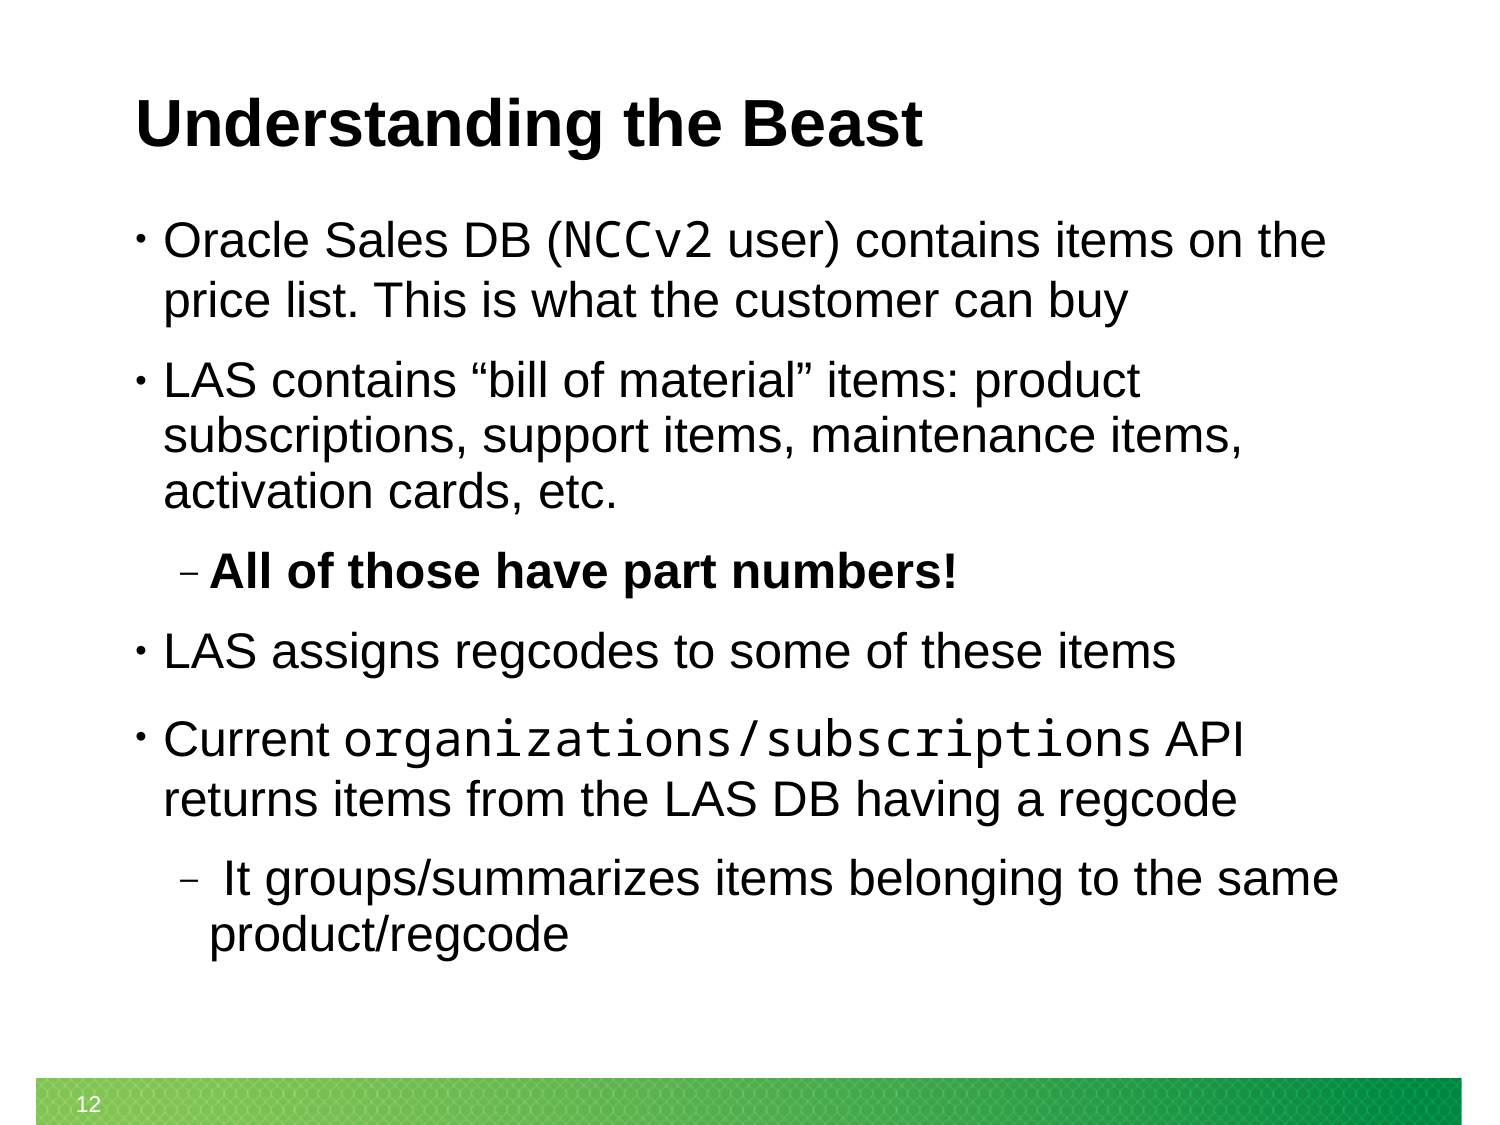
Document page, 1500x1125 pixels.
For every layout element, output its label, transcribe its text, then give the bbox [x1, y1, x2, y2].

picture [36, 1078, 1462, 1125]
title Understanding the Beast [135, 41, 1372, 203]
list Oracle Sales DB (NCCv2 user) contains items on the price list. This is what the customer can buy LAS contains “bill of material” items: product subscriptions, support items, maintenance items, activation cards, etc. All of those have part numbers! LAS assigns regcodes to some of these items Current organizations/subscriptions API returns items from the LAS DB having a regcode It groups/summarizes items belonging to the same product/regcode [135, 203, 1396, 946]
